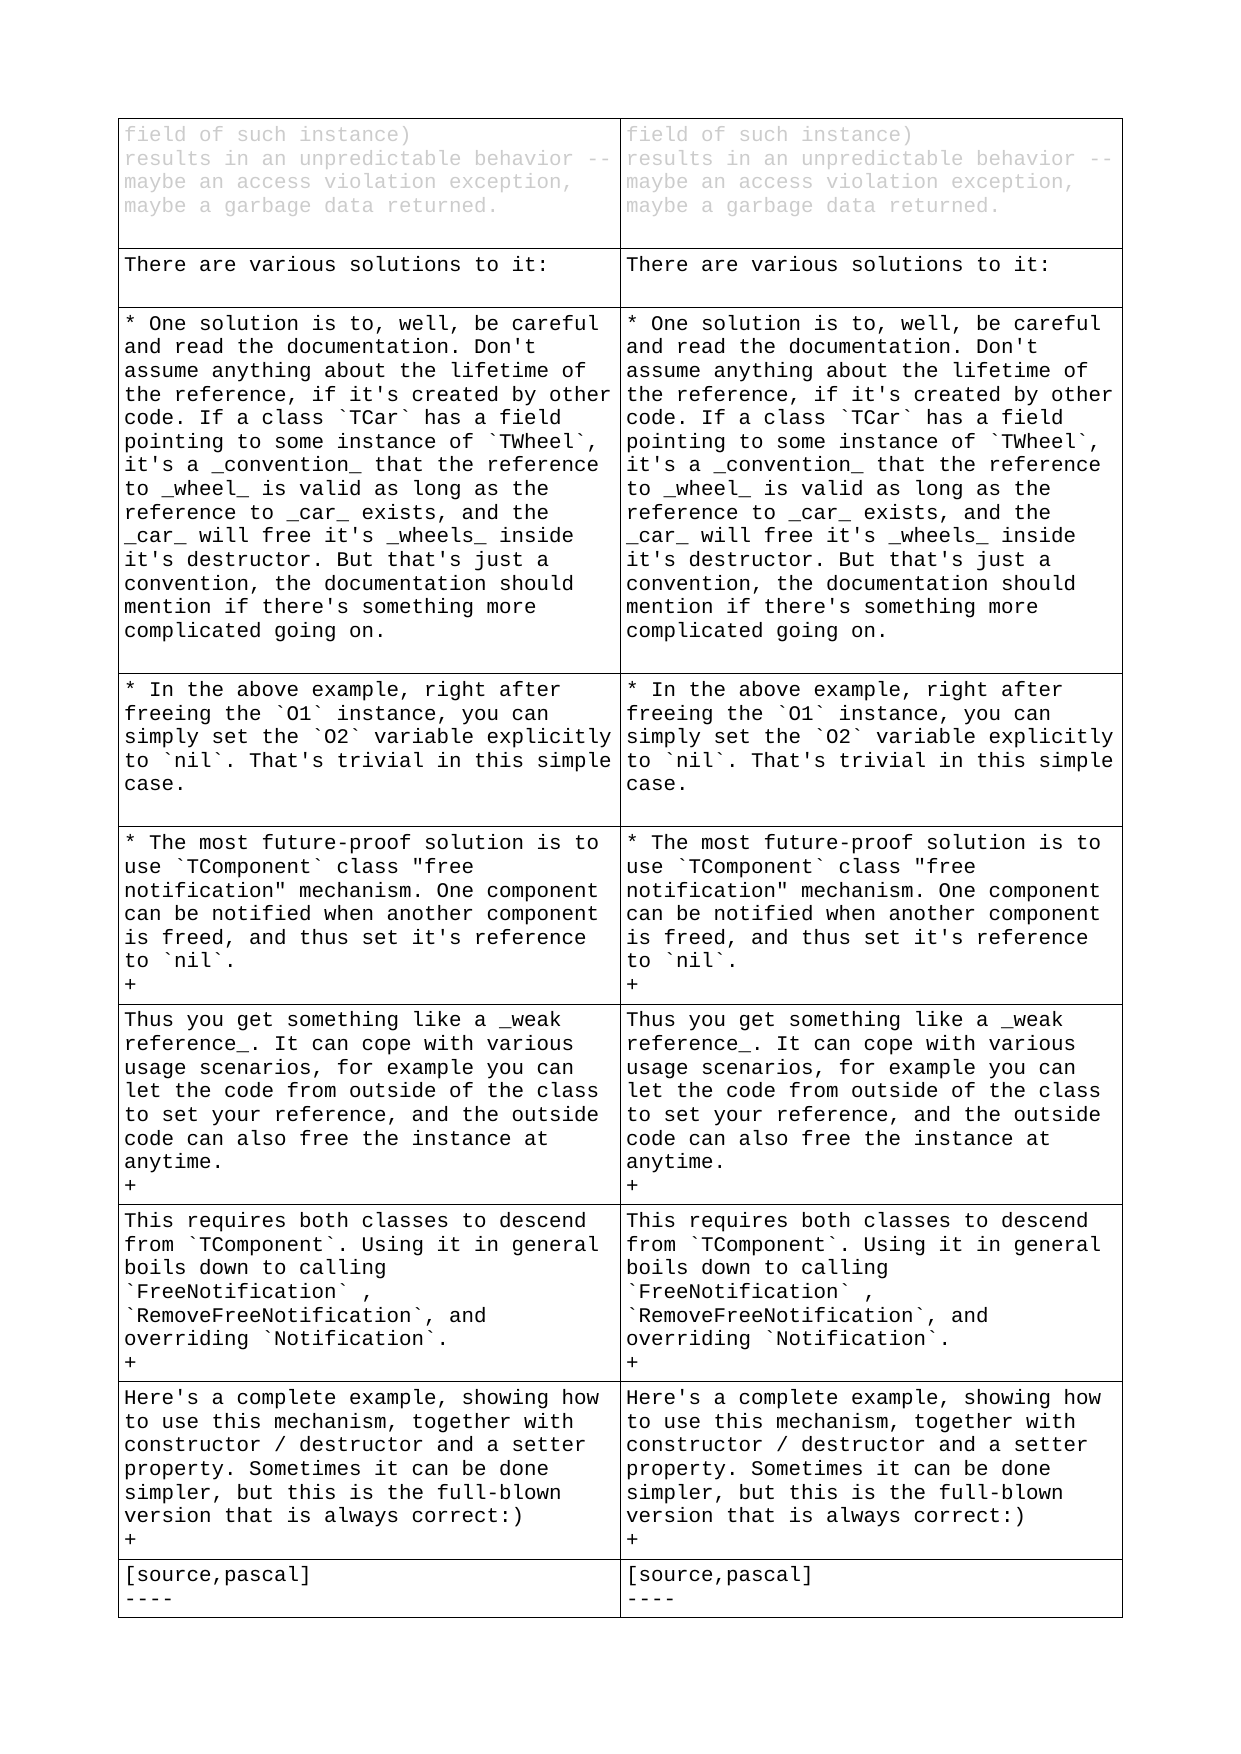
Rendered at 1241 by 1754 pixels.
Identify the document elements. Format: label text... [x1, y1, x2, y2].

table_cell This requires both classes to descend from `TComponent`. Using it in general boils down to calling `FreeNotification` , `RemoveFreeNotification`, and overriding `Notification`. + [119, 1205, 620, 1381]
table_cell * In the above example, right after freeing the `O1` instance, you can simply set the `O2` variable explicitly to `nil`. That's trivial in this simple case. [119, 674, 620, 826]
table_cell * The most future-proof solution is to use `TComponent` class "free notification" mechanism. One component can be notified when another component is freed, and thus set it's reference to `nil`. + [621, 827, 1122, 1003]
table_cell Here's a complete example, showing how to use this mechanism, together with constructor / destructor and a setter property. Sometimes it can be done simpler, but this is the full-blown version that is always correct:) + [621, 1382, 1122, 1558]
table_cell Thus you get something like a _weak reference_. It can cope with various usage scenarios, for example you can let the code from outside of the class to set your reference, and the outside code can also free the instance at anytime. + [119, 1005, 620, 1204]
table_cell Thus you get something like a _weak reference_. It can cope with various usage scenarios, for example you can let the code from outside of the class to set your reference, and the outside code can also free the instance at anytime. + [621, 1005, 1122, 1204]
table_cell * In the above example, right after freeing the `O1` instance, you can simply set the `O2` variable explicitly to `nil`. That's trivial in this simple case. [621, 674, 1122, 826]
table_cell There are various solutions to it: [621, 249, 1122, 307]
table_cell field of such instance) results in an unpredictable behavior -- maybe an access violation exception, maybe a garbage data returned. [621, 119, 1122, 248]
table_cell * One solution is to, well, be careful and read the documentation. Don't assume anything about the lifetime of the reference, if it's created by other code. If a class `TCar` has a field pointing to some instance of `TWheel`, it's a _convention_ that the reference to _wheel_ is valid as long as the reference to _car_ exists, and the _car_ will free it's _wheels_ inside it's destructor. But that's just a convention, the documentation should mention if there's something more complicated going on. [119, 308, 620, 673]
table_cell [source,pascal] [119, 1560, 620, 1617]
table_cell * One solution is to, well, be careful and read the documentation. Don't assume anything about the lifetime of the reference, if it's created by other code. If a class `TCar` has a field pointing to some instance of `TWheel`, it's a _convention_ that the reference to _wheel_ is valid as long as the reference to _car_ exists, and the _car_ will free it's _wheels_ inside it's destructor. But that's just a convention, the documentation should mention if there's something more complicated going on. [621, 308, 1122, 673]
table_cell * The most future-proof solution is to use `TComponent` class "free notification" mechanism. One component can be notified when another component is freed, and thus set it's reference to `nil`. + [119, 827, 620, 1003]
table_cell This requires both classes to descend from `TComponent`. Using it in general boils down to calling `FreeNotification` , `RemoveFreeNotification`, and overriding `Notification`. + [621, 1205, 1122, 1381]
table_cell There are various solutions to it: [119, 249, 620, 307]
table_cell Here's a complete example, showing how to use this mechanism, together with constructor / destructor and a setter property. Sometimes it can be done simpler, but this is the full-blown version that is always correct:) + [119, 1382, 620, 1558]
table_cell [source,pascal] [621, 1560, 1122, 1617]
table_cell field of such instance) results in an unpredictable behavior -- maybe an access violation exception, maybe a garbage data returned. [119, 119, 620, 248]
